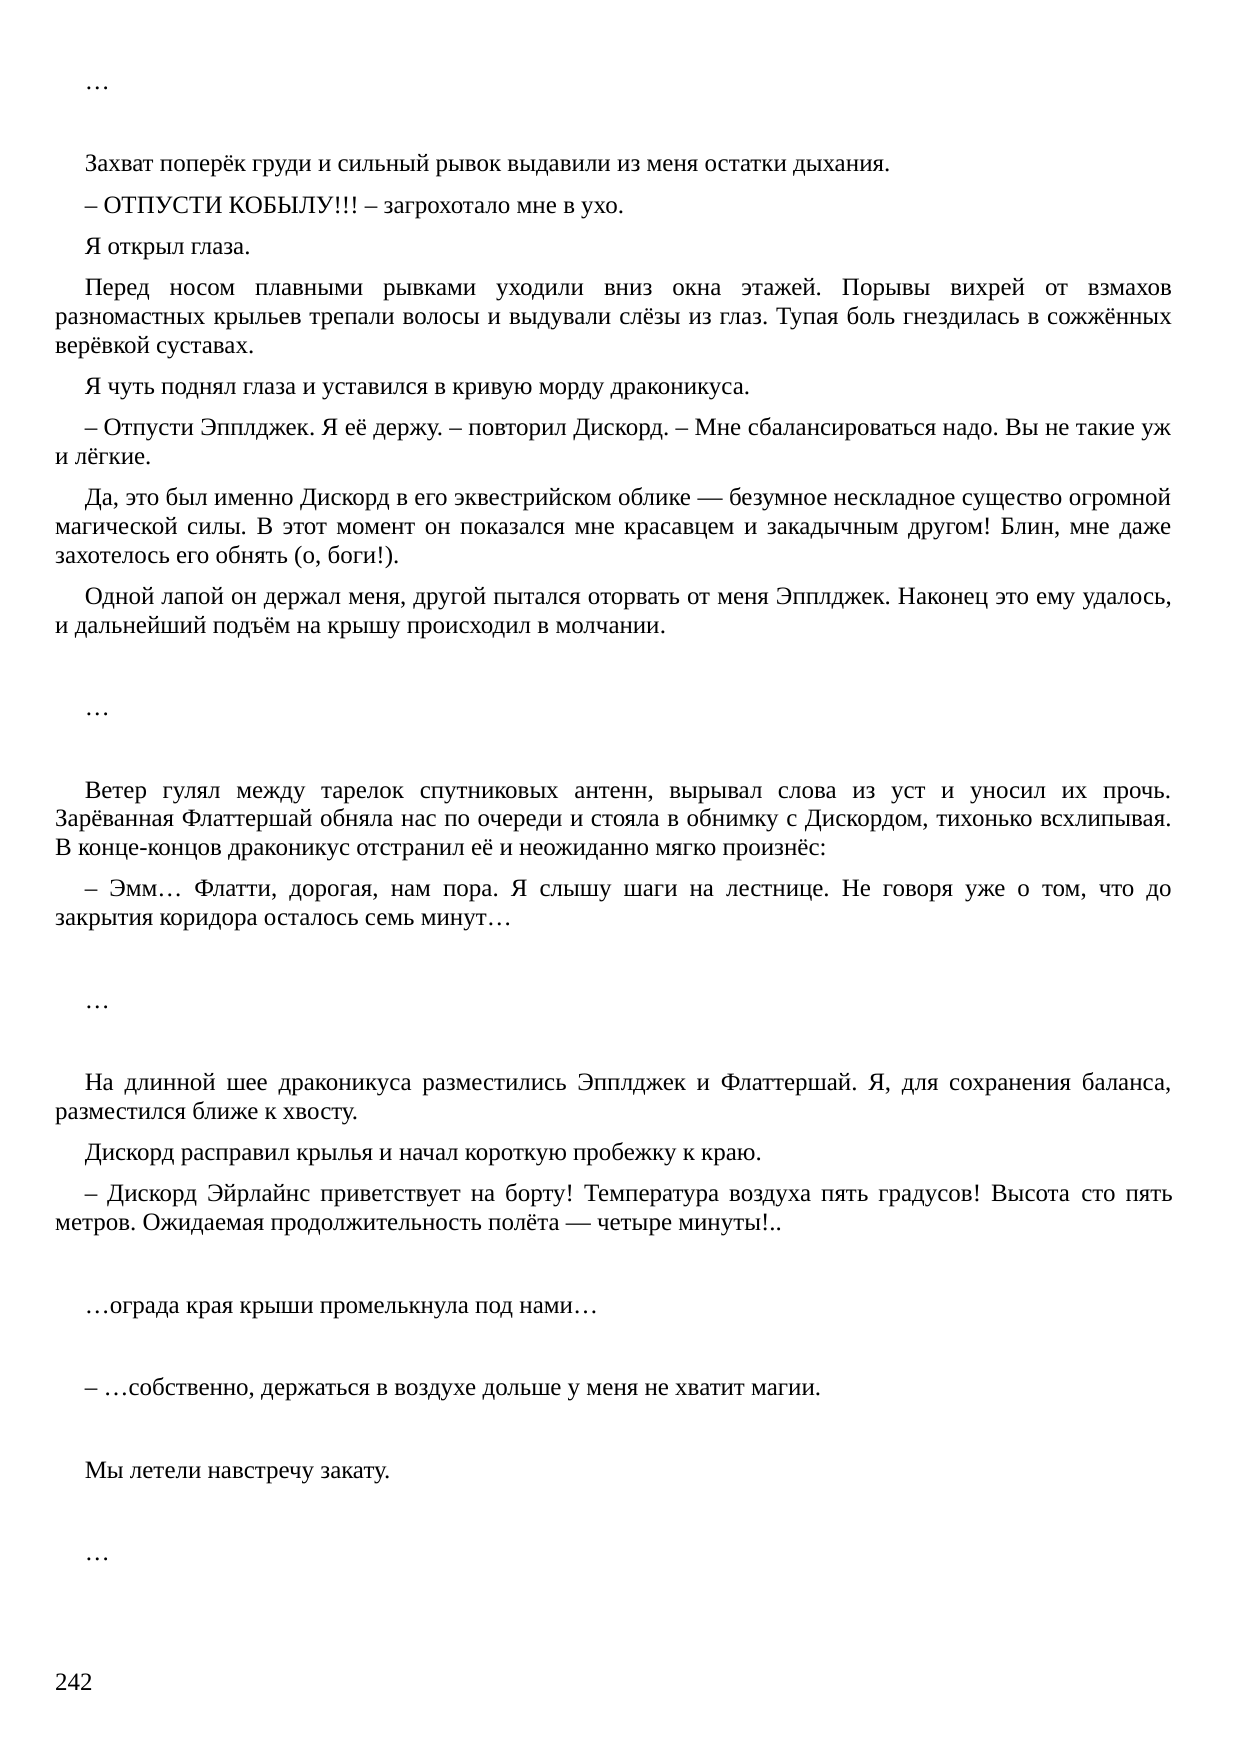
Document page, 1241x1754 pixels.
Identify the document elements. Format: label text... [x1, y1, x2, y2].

text – Отпусти Эпплджек. Я её держу. – повторил Дискорд. – Мне сбалансироваться надо. Вы не такие уж и лёгкие. [55, 412, 1173, 470]
text … [55, 66, 1173, 95]
text Ветер гулял между тарелок спутниковых антенн, вырывал слова из уст и уносил их прочь. Зарёванная Флаттершай обняла нас по очереди и стояла в обнимку с Дискордом, тихонько всхлипывая. В конце-концов драконикус отстранил её и неожиданно мягко произнёс: [55, 775, 1173, 861]
text – Эмм… Флатти, дорогая, нам пора. Я слышу шаги на лестнице. Не говоря уже о том, что до закрытия коридора осталось семь минут… [55, 873, 1173, 931]
text …ограда края крыши промелькнула под нами… [55, 1290, 1173, 1318]
text – Дискорд Эйрлайнс приветствует на борту! Температура воздуха пять градусов! Высота сто пять метров. Ожидаемая продолжительность полёта — четыре минуты!.. [55, 1178, 1173, 1236]
text … [55, 1537, 1173, 1566]
text На длинной шее драконикуса разместились Эпплджек и Флаттершай. Я, для сохранения баланса, разместился ближе к хвосту. [55, 1067, 1173, 1125]
text Я чуть поднял глаза и уставился в кривую морду драконикуса. [55, 371, 1173, 400]
text Дискорд расправил крылья и начал короткую пробежку к краю. [55, 1137, 1173, 1166]
text … [55, 692, 1173, 721]
text Да, это был именно Дискорд в его эквестрийском облике — безумное нескладное существо огромной магической силы. В этот момент он показался мне красавцем и закадычным другом! Блин, мне даже захотелось его обнять (о, боги!). [55, 482, 1173, 568]
text Мы летели навстречу закату. [55, 1455, 1173, 1483]
text Перед носом плавными рывками уходили вниз окна этажей. Порывы вихрей от взмахов разномастных крыльев трепали волосы и выдували слёзы из глаз. Тупая боль гнездилась в сожжённых верёвкой суставах. [55, 272, 1173, 358]
text … [55, 985, 1173, 1013]
text – …собственно, держаться в воздухе дольше у меня не хватит магии. [55, 1372, 1173, 1401]
text Я открыл глаза. [55, 231, 1173, 260]
text Одной лапой он держал меня, другой пытался оторвать от меня Эпплджек. Наконец это ему удалось, и дальнейший подъём на крышу происходил в молчании. [55, 581, 1173, 638]
text Захват поперёк груди и сильный рывок выдавили из меня остатки дыхания. [55, 148, 1173, 177]
text – ОТПУСТИ КОБЫЛУ!!! – загрохотало мне в ухо. [55, 190, 1173, 218]
